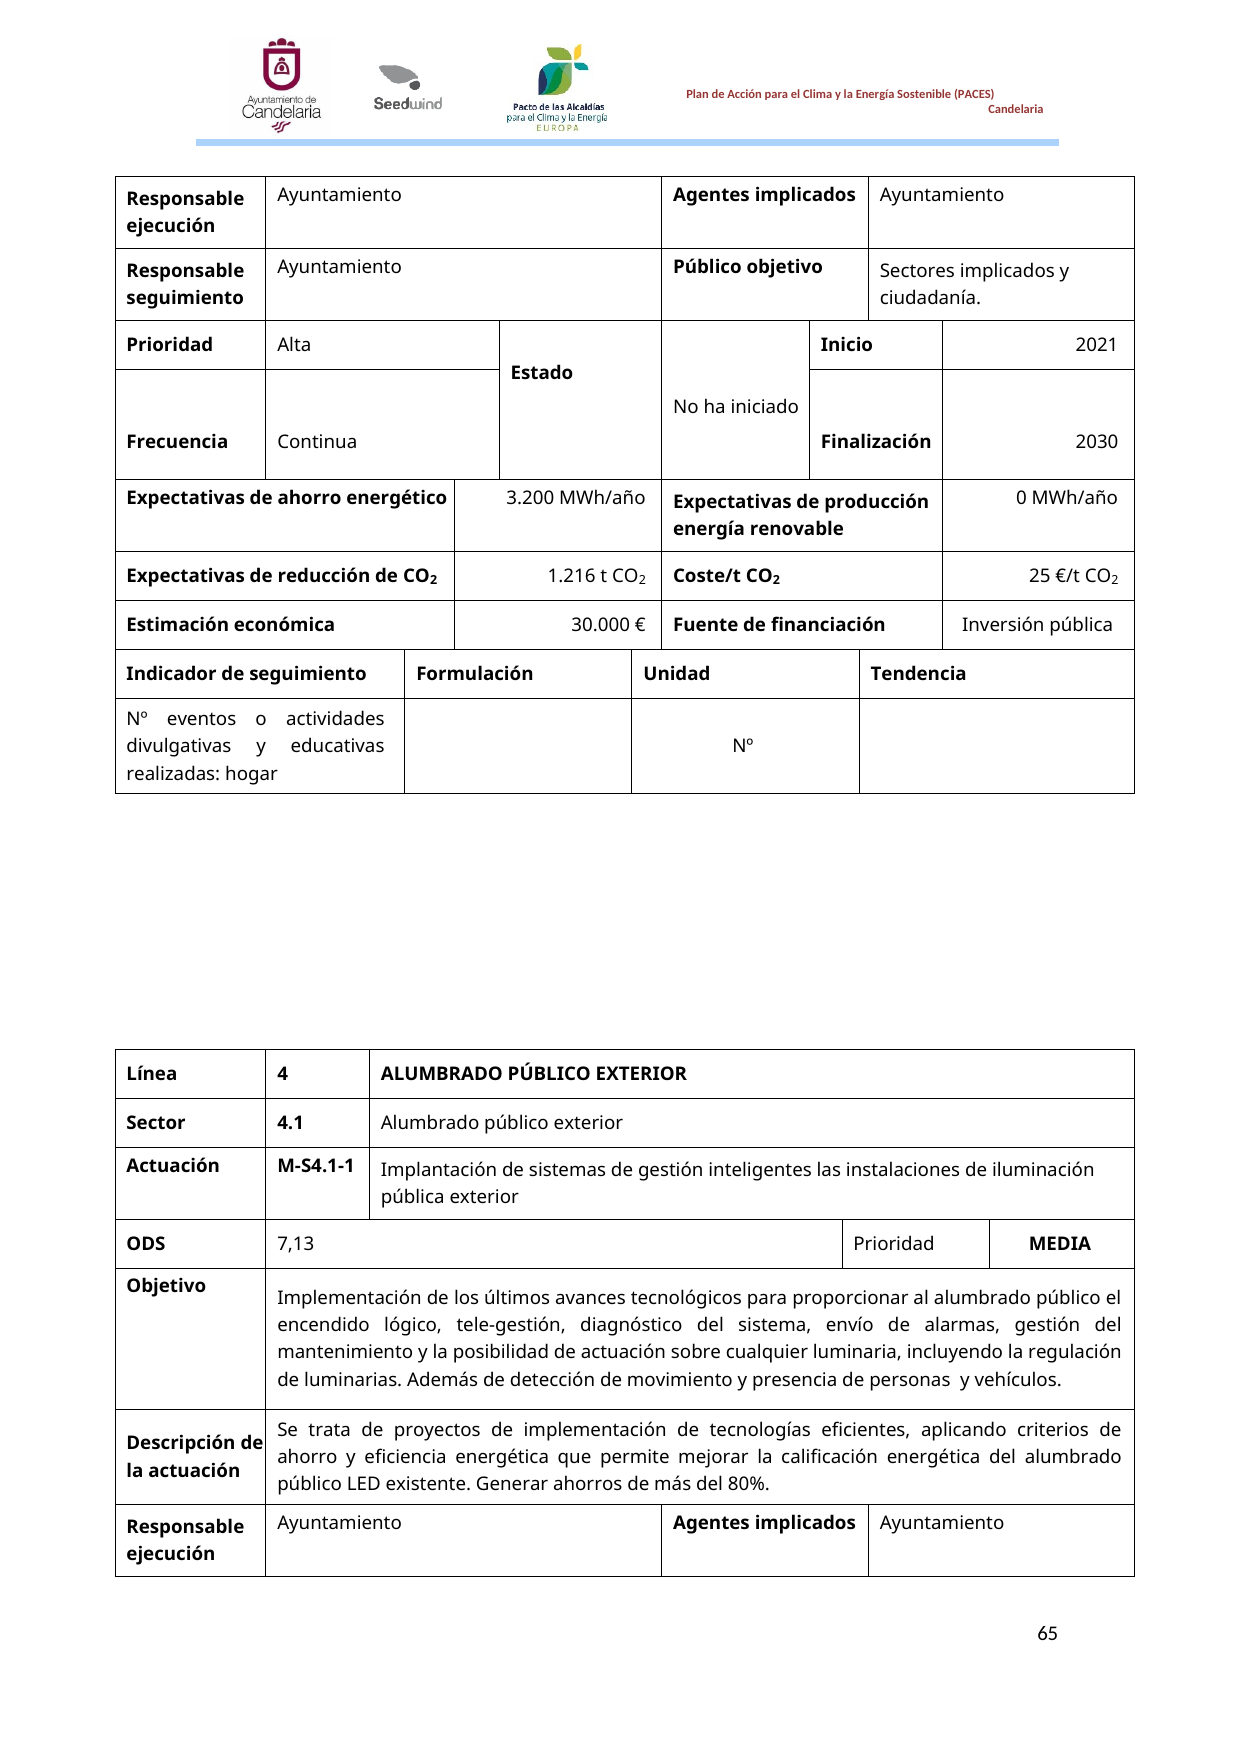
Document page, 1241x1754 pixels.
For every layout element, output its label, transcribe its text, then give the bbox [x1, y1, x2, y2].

table_cell Indicador de seguimiento [116, 650, 404, 698]
table_cell [810, 370, 942, 424]
table_cell Inicio [810, 321, 942, 369]
table_cell Prioridad [843, 1220, 989, 1268]
table_cell Frecuencia [116, 425, 265, 479]
table_cell [860, 699, 1134, 793]
table_cell Sectores implicados y ciudadanía. [869, 249, 1134, 320]
table_header 4 [266, 1050, 369, 1098]
table_cell Coste/t CO2 [662, 552, 942, 600]
table_cell Sector [116, 1099, 265, 1147]
table_cell 2030 [943, 425, 1134, 479]
table_cell M-S4.1-1 [266, 1148, 369, 1219]
table_cell [266, 370, 499, 424]
table_cell Prioridad [116, 321, 265, 369]
table_cell Alumbrado público exterior [370, 1099, 1134, 1147]
table_cell Nº [632, 699, 859, 793]
table_cell [662, 425, 809, 479]
table_cell Descripción de la actuación [116, 1410, 265, 1504]
table_cell 1.216 t CO2 [455, 552, 661, 600]
table_cell [943, 370, 1134, 424]
table_cell Implantación de sistemas de gestión inteligentes las instalaciones de iluminación pública exterior [370, 1148, 1134, 1219]
table_cell Ayuntamiento [266, 249, 661, 320]
table_cell 4.1 [266, 1099, 369, 1147]
table_cell Continua [266, 425, 499, 479]
table_cell [500, 425, 661, 479]
table_cell Ayuntamiento [869, 177, 1134, 248]
table_cell 2021 [943, 321, 1134, 369]
table_cell Ayuntamiento [869, 1505, 1134, 1576]
table_cell Inversión pública [943, 601, 1134, 649]
table_cell [116, 370, 265, 424]
table_cell Alta [266, 321, 499, 369]
table_cell Se trata de proyectos de implementación de tecnologías eficientes, aplicando criterios de ahorro y eficiencia energética que permite mejorar la calificación energética del alumbrado público LED existente. Generar ahorros de más del 80%. [266, 1410, 1134, 1504]
table_cell 7,13 [266, 1220, 842, 1268]
table_cell 3.200 MWh/año [455, 480, 661, 551]
table_cell No ha iniciado [662, 321, 809, 424]
table_cell Estimación económica [116, 601, 454, 649]
table_cell Estado [500, 321, 661, 424]
table_cell Fuente de financiación [662, 601, 942, 649]
table_cell 30.000 € [455, 601, 661, 649]
table_header Línea [116, 1050, 265, 1098]
table_cell Agentes implicados [662, 177, 868, 248]
table_cell Agentes implicados [662, 1505, 868, 1576]
table_cell Responsable seguimiento [116, 249, 265, 320]
table_cell 0 MWh/año [943, 480, 1134, 551]
table_cell Expectativas de reducción de CO2 [116, 552, 454, 600]
table_cell Ayuntamiento [266, 1505, 661, 1576]
table_cell Unidad [632, 650, 859, 698]
table_cell Tendencia [860, 650, 1134, 698]
table_cell [405, 699, 631, 793]
table_cell Ayuntamiento [266, 177, 661, 248]
table_cell Responsable ejecución [116, 177, 265, 248]
table_cell Finalización [810, 425, 942, 479]
table_cell Nº eventos o actividades divulgativas y educativas realizadas: hogar [116, 699, 404, 793]
table_cell ODS [116, 1220, 265, 1268]
table_cell Formulación [405, 650, 631, 698]
table_cell Expectativas de producción energía renovable [662, 480, 942, 551]
table_cell Público objetivo [662, 249, 868, 320]
table_cell MEDIA [990, 1220, 1134, 1268]
table_cell Actuación [116, 1148, 265, 1219]
table_cell 25 €/t CO2 [943, 552, 1134, 600]
table_cell Objetivo [116, 1269, 265, 1409]
table_cell Implementación de los últimos avances tecnológicos para proporcionar al alumbrado público el encendido lógico, tele-gestión, diagnóstico del sistema, envío de alarmas, gestión del mantenimiento y la posibilidad de actuación sobre cualquier luminaria, incluyendo la regulación de luminarias. Además de detección de movimiento y presencia de personas y vehículos. [266, 1269, 1134, 1409]
table_cell Responsable ejecución [116, 1505, 265, 1576]
table_cell Expectativas de ahorro energético [116, 480, 454, 551]
table_header ALUMBRADO PÚBLICO EXTERIOR [370, 1050, 1134, 1098]
